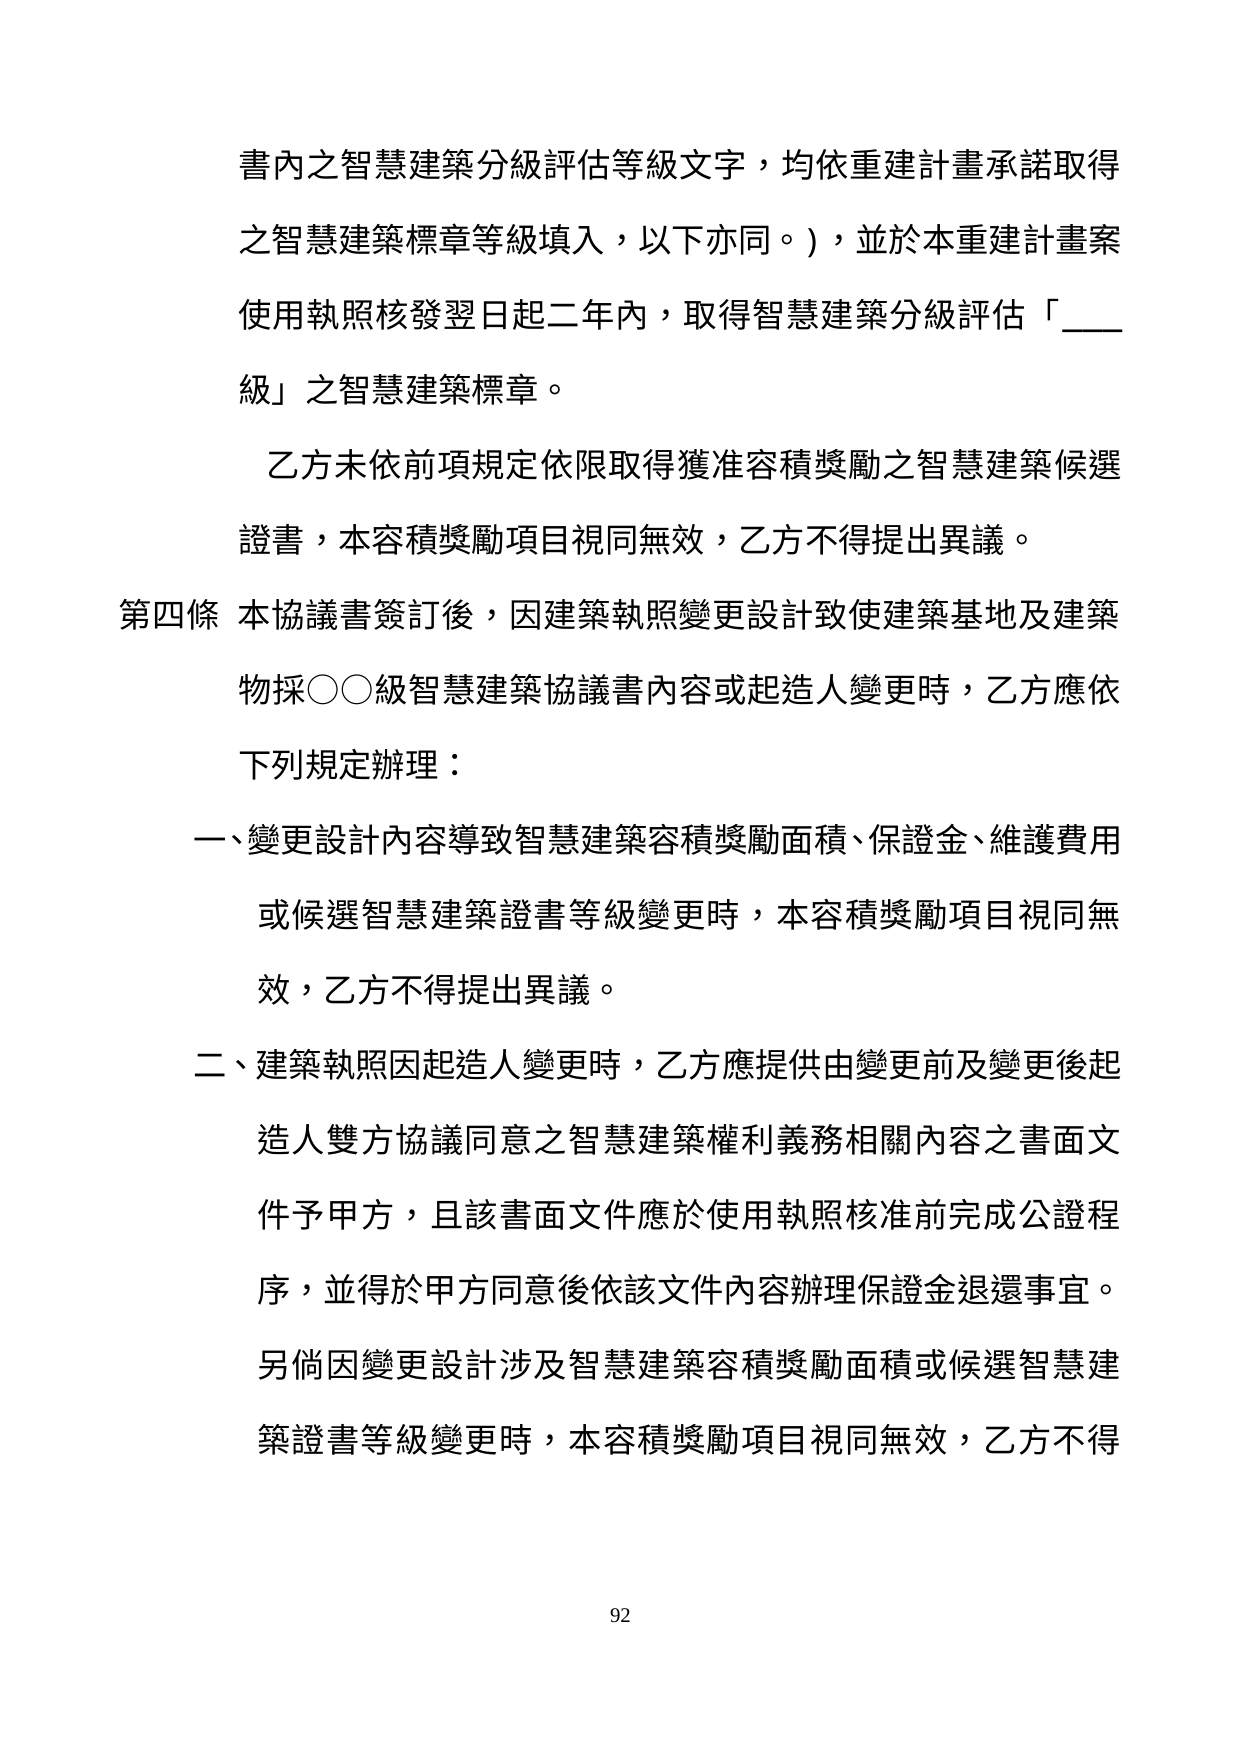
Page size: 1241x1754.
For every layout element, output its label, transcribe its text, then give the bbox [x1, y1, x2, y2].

text 第四條 本協議書簽訂後，因建築執照變更設計致使建築基地及建築物採○○級智慧建築協議書內容或起造人變更時，乙方應依下列規定辦理： [118, 576, 1122, 801]
text 乙方未依前項規定依限取得獲准容積獎勵之智慧建築候選證書，本容積獎勵項目視同無效，乙方不得提出異議。 [118, 426, 1122, 576]
text 一、變更設計內容導致智慧建築容積獎勵面積、保證金、維護費用或候選智慧建築證書等級變更時，本容積獎勵項目視同無效，乙方不得提出異議。 [193, 801, 1122, 1026]
text 二、建築執照因起造人變更時，乙方應提供由變更前及變更後起造人雙方協議同意之智慧建築權利義務相關內容之書面文件予甲方，且該書面文件應於使用執照核准前完成公證程序，並得於甲方同意後依該文件內容辦理保證金退還事宜。另倘因變更設計涉及智慧建築容積獎勵面積或候選智慧建築證書等級變更時，本容積獎勵項目視同無效，乙方不得 [193, 1026, 1122, 1476]
text 書內之智慧建築分級評估等級文字，均依重建計畫承諾取得之智慧建築標章等級填入，以下亦同。)，並於本重建計畫案使用執照核發翌日起二年內，取得智慧建築分級評估「___級」之智慧建築標章。 [118, 126, 1122, 426]
